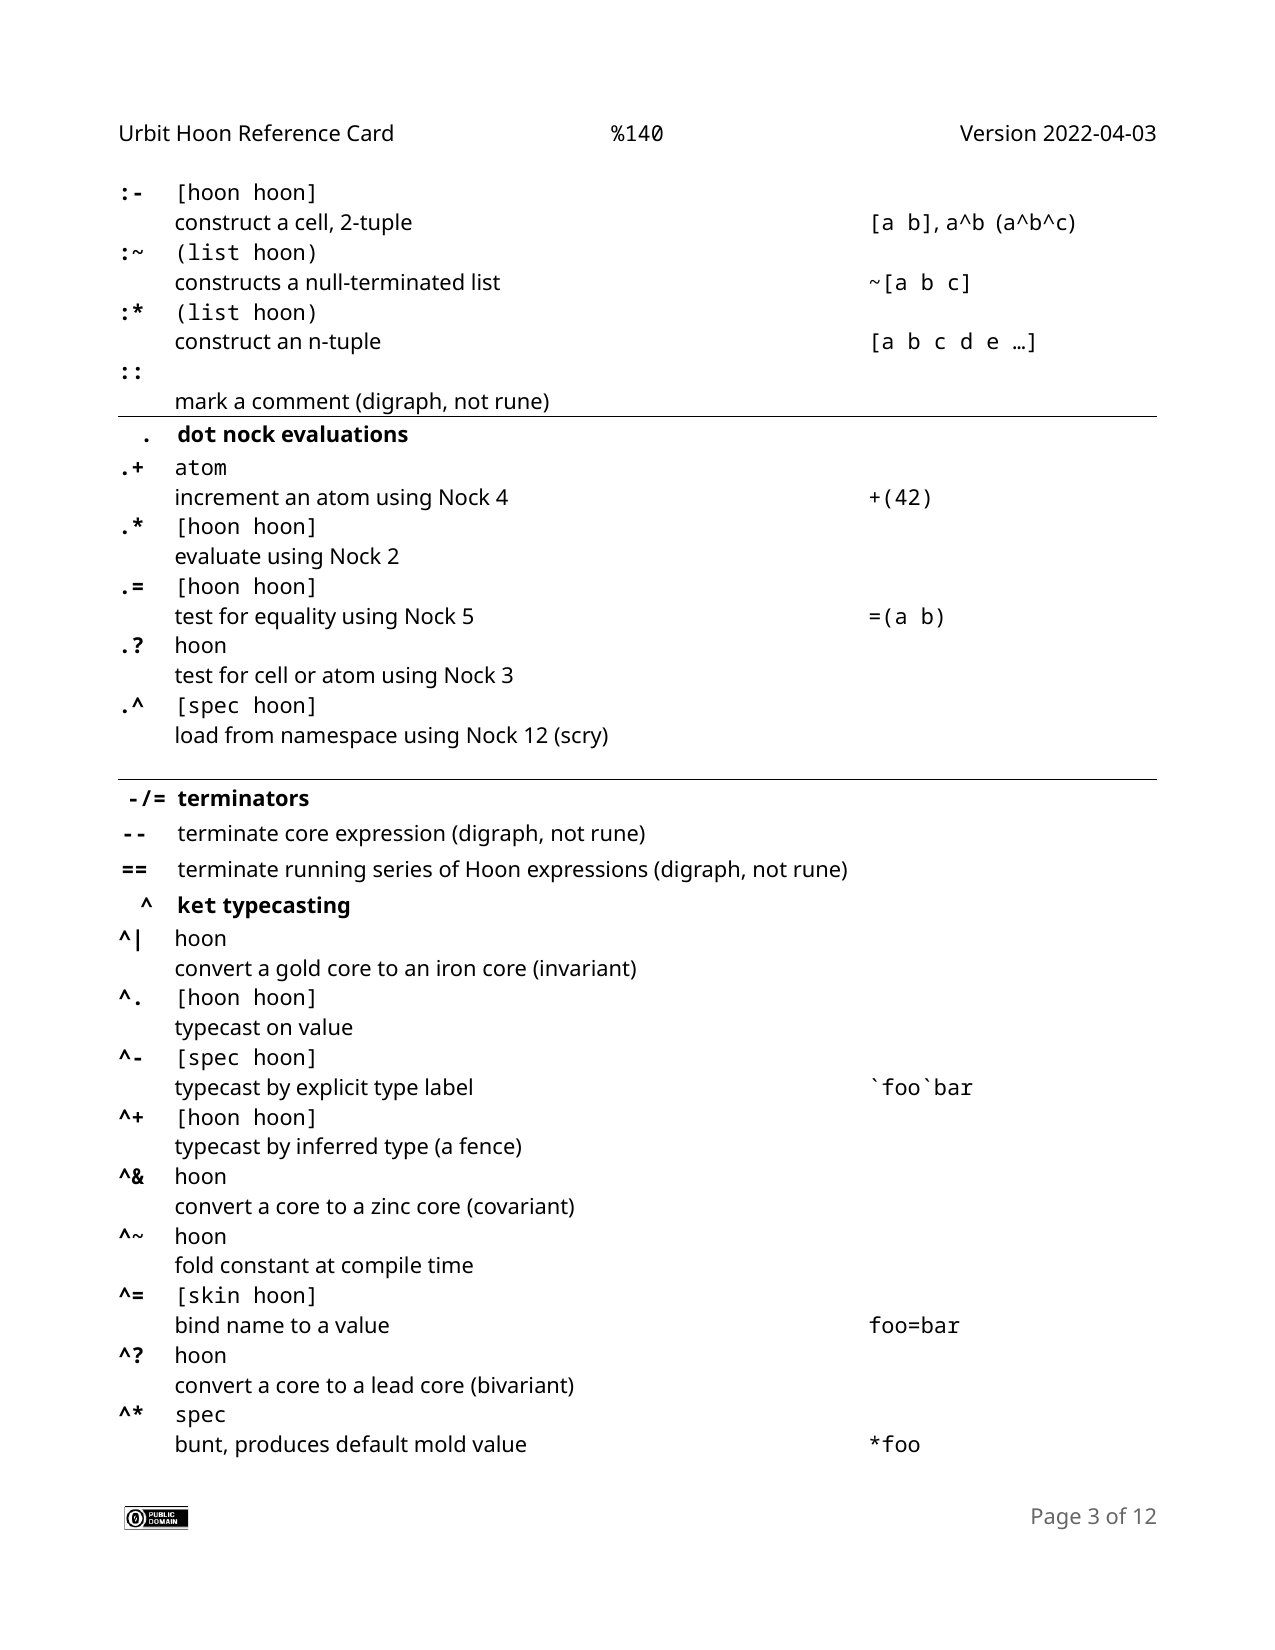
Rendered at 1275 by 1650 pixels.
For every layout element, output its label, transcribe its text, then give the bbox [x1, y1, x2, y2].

table_cell [118, 953, 174, 982]
table_cell ket typecasting [174, 887, 1157, 923]
table_cell :: [118, 356, 174, 386]
table_cell [118, 1072, 174, 1102]
table_cell [118, 481, 174, 511]
table_cell [868, 237, 1157, 267]
table_cell (list hoon) [174, 237, 868, 267]
table_cell [118, 601, 174, 630]
table_cell [spec hoon] [174, 1042, 868, 1072]
table_cell typecast by inferred type (a fence) [174, 1131, 1157, 1161]
table_cell [868, 1042, 1157, 1072]
table_cell ^& [118, 1161, 174, 1191]
table_cell [868, 571, 1157, 601]
table_cell `foo`bar [868, 1072, 1157, 1102]
table_cell [174, 356, 1157, 386]
table_cell .+ [118, 452, 174, 481]
table_cell [118, 1429, 174, 1459]
table_cell convert a gold core to an iron core (invariant) [174, 953, 1157, 982]
table_cell [868, 178, 1157, 207]
table_cell [skin hoon] [174, 1280, 868, 1310]
table_cell [118, 326, 174, 356]
table_cell foo=bar [868, 1310, 1157, 1340]
table_cell hoon [174, 1340, 1157, 1370]
table_cell :* [118, 297, 174, 326]
table_cell [118, 750, 174, 779]
table_cell [118, 207, 174, 237]
table_cell ~[a b c] [868, 267, 1157, 297]
table_cell spec [174, 1400, 1157, 1429]
picture [124, 1506, 189, 1530]
table_cell [118, 1310, 174, 1340]
table_cell hoon [174, 1161, 1157, 1191]
table_cell evaluate using Nock 2 [174, 541, 1157, 571]
table_cell [hoon hoon] [174, 511, 1157, 541]
table_cell [hoon hoon] [174, 178, 868, 207]
table_cell [868, 1280, 1157, 1310]
table_cell [118, 1251, 174, 1280]
table_cell ^~ [118, 1221, 174, 1251]
table_cell dot nock evaluations [174, 417, 1157, 452]
table_cell [118, 1191, 174, 1221]
table_cell [118, 386, 174, 416]
table_cell .* [118, 511, 174, 541]
table_cell [hoon hoon] [174, 1102, 1157, 1131]
table_cell hoon [174, 923, 1157, 953]
table_cell .^ [118, 690, 174, 720]
table_cell -- [118, 815, 174, 851]
table_cell typecast on value [174, 1012, 1157, 1042]
table_cell bind name to a value [174, 1310, 868, 1340]
table_cell [a b], a^b (a^b^c) [868, 207, 1157, 237]
table_cell [118, 541, 174, 571]
table_cell [174, 750, 1157, 779]
table_cell [868, 297, 1157, 326]
table_cell ^. [118, 983, 174, 1012]
table_cell typecast by explicit type label [174, 1072, 868, 1102]
table_cell +(42) [868, 481, 1157, 511]
table_cell construct a cell, 2-tuple [174, 207, 868, 237]
table_cell fold constant at compile time [174, 1251, 1157, 1280]
table_cell :~ [118, 237, 174, 267]
table_cell ^- [118, 1042, 174, 1072]
table_cell load from namespace using Nock 12 (scry) [174, 720, 1157, 749]
table_cell ^* [118, 1400, 174, 1429]
table_cell ^+ [118, 1102, 174, 1131]
table_cell .= [118, 571, 174, 601]
table_cell terminate core expression (digraph, not rune) [174, 815, 1157, 851]
table_cell [118, 660, 174, 690]
table_cell -/= [118, 780, 174, 815]
table_cell :- [118, 178, 174, 207]
table_cell [hoon hoon] [174, 571, 868, 601]
table_cell terminators [174, 780, 1157, 815]
table_cell convert a core to a zinc core (covariant) [174, 1191, 1157, 1221]
table_cell ^ [118, 887, 174, 923]
table_cell [spec hoon] [174, 690, 1157, 720]
table_cell test for cell or atom using Nock 3 [174, 660, 1157, 690]
table_cell [118, 1370, 174, 1399]
table_cell atom [174, 452, 868, 481]
table_cell ^= [118, 1280, 174, 1310]
table_cell . [118, 417, 174, 452]
table_cell [a b c d e …] [868, 326, 1157, 356]
table_cell (list hoon) [174, 297, 868, 326]
table_cell .? [118, 630, 174, 660]
table_cell *foo [868, 1429, 1157, 1459]
table_cell ^| [118, 923, 174, 953]
table_cell test for equality using Nock 5 [174, 601, 868, 630]
table_cell =(a b) [868, 601, 1157, 630]
table_cell [118, 720, 174, 749]
table_cell [868, 452, 1157, 481]
table_cell hoon [174, 630, 1157, 660]
table_cell bunt, produces default mold value [174, 1429, 868, 1459]
table_cell increment an atom using Nock 4 [174, 481, 868, 511]
table_cell construct an n-tuple [174, 326, 868, 356]
table_cell convert a core to a lead core (bivariant) [174, 1370, 1157, 1399]
table_cell [118, 267, 174, 297]
table_cell [118, 1131, 174, 1161]
table_cell == [118, 851, 174, 887]
table_cell hoon [174, 1221, 1157, 1251]
table_cell mark a comment (digraph, not rune) [174, 386, 1157, 416]
table_cell constructs a null-terminated list [174, 267, 868, 297]
table_cell [hoon hoon] [174, 983, 1157, 1012]
table_cell [118, 1012, 174, 1042]
table_cell ^? [118, 1340, 174, 1370]
table_cell terminate running series of Hoon expressions (digraph, not rune) [174, 851, 1157, 887]
